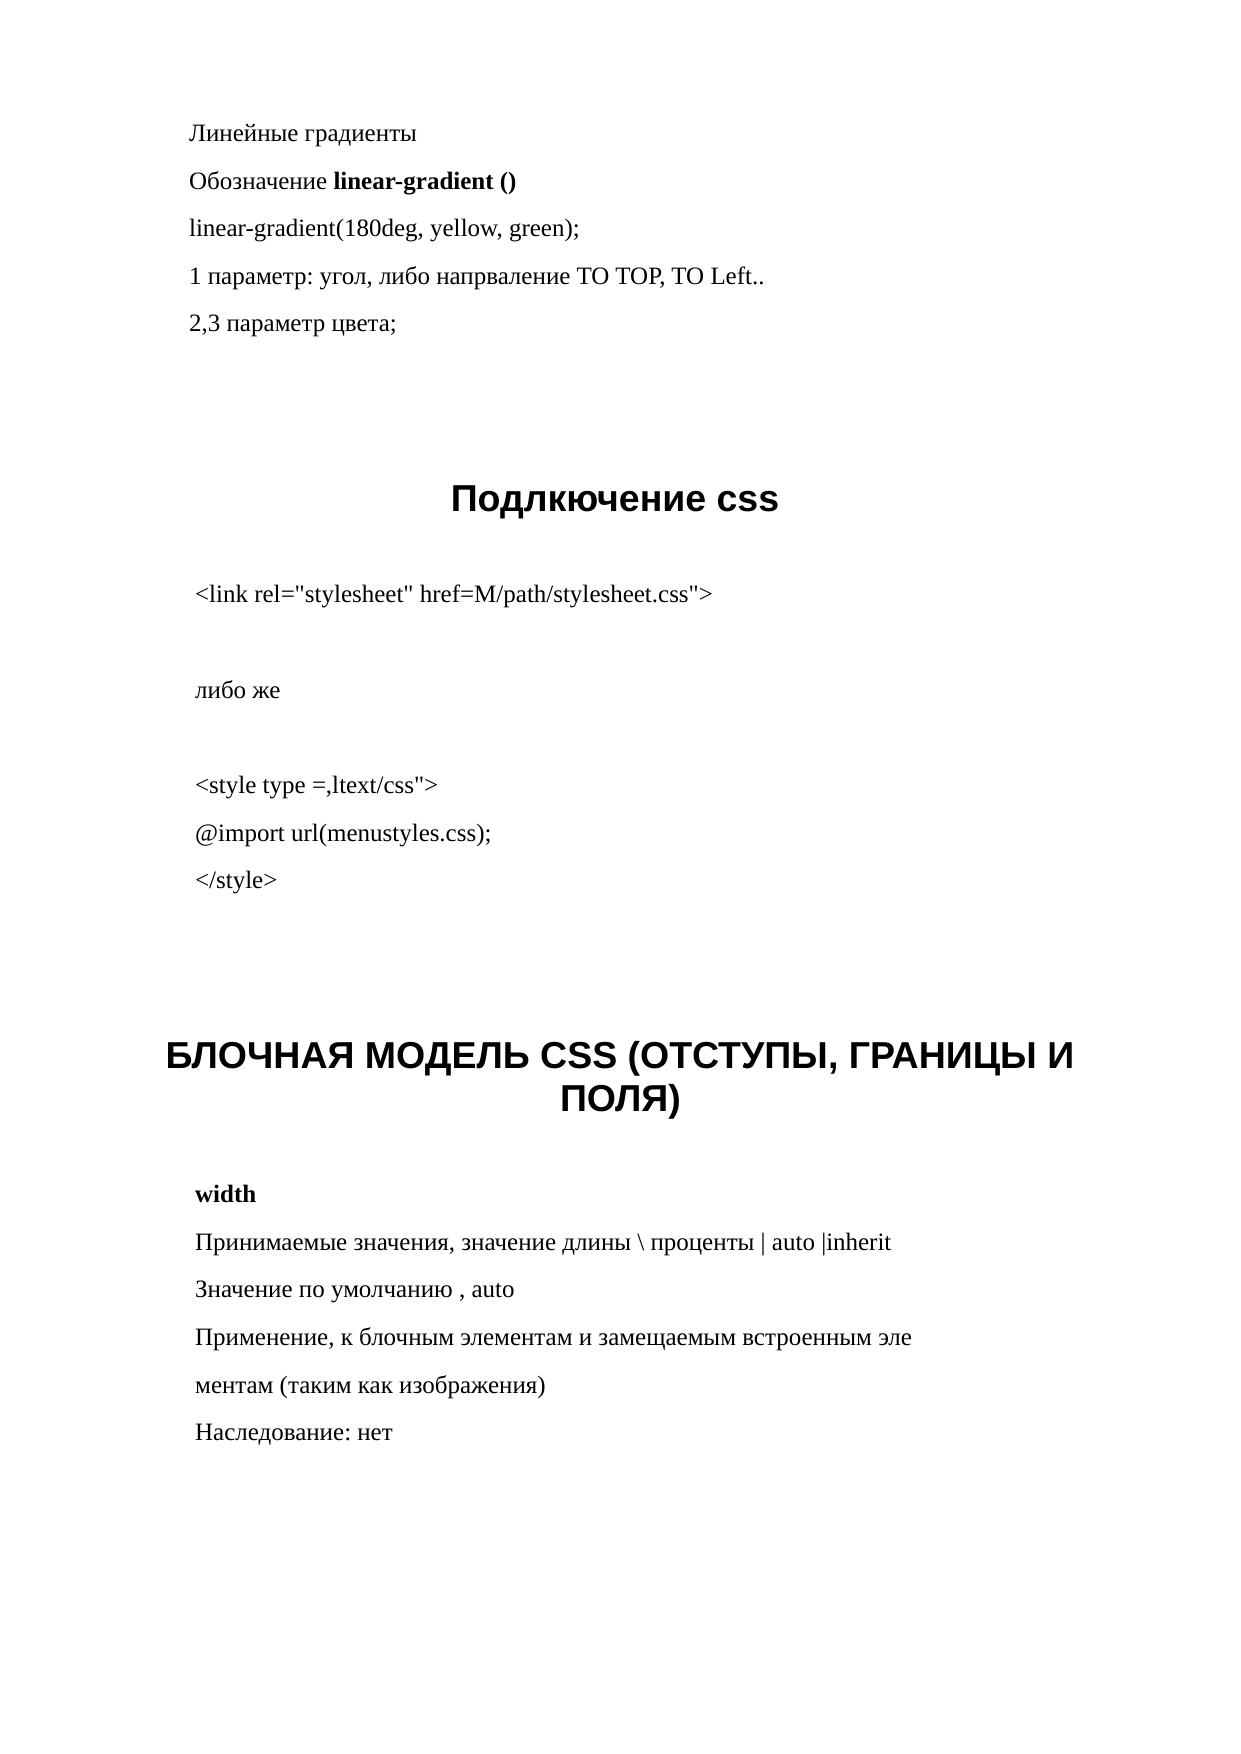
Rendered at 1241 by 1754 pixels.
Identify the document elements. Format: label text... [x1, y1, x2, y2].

text <style type =,ltext/css"> [118, 770, 1122, 799]
text @import url(menustyles.css); [118, 818, 1122, 846]
text 1 параметр: угол, либо напрваление TO TOP, TO Left.. [118, 261, 1122, 290]
subtitle БЛОЧНАЯ МОДЕЛЬ CSS (ОТСТУПЫ, ГРАНИЦЫ И ПОЛЯ) [118, 1033, 1122, 1119]
text Линейные градиенты [118, 118, 1122, 147]
text </style> [118, 865, 1122, 894]
text width [118, 1179, 1122, 1208]
text Обозначение linear-gradient () [118, 166, 1122, 194]
text ментам (таким как изображения) [118, 1370, 1122, 1398]
text Применение, к блочным элементам и замещаемым встроенным эле­ [118, 1322, 1122, 1351]
text Наследование: нет [118, 1417, 1122, 1446]
text linear-gradient(180deg, yellow, green); [118, 213, 1122, 242]
text 2,3 параметр цвета; [118, 308, 1122, 337]
text Принимаемые значения, значение длины \ проценты | auto |inherit [118, 1227, 1122, 1256]
text Значение по умолчанию , auto [118, 1274, 1122, 1303]
text <link rel="stylesheet" href=M/path/stylesheet.css"> [118, 579, 1122, 608]
subtitle Подлкючение css [118, 476, 1122, 519]
text либо же [118, 675, 1122, 703]
